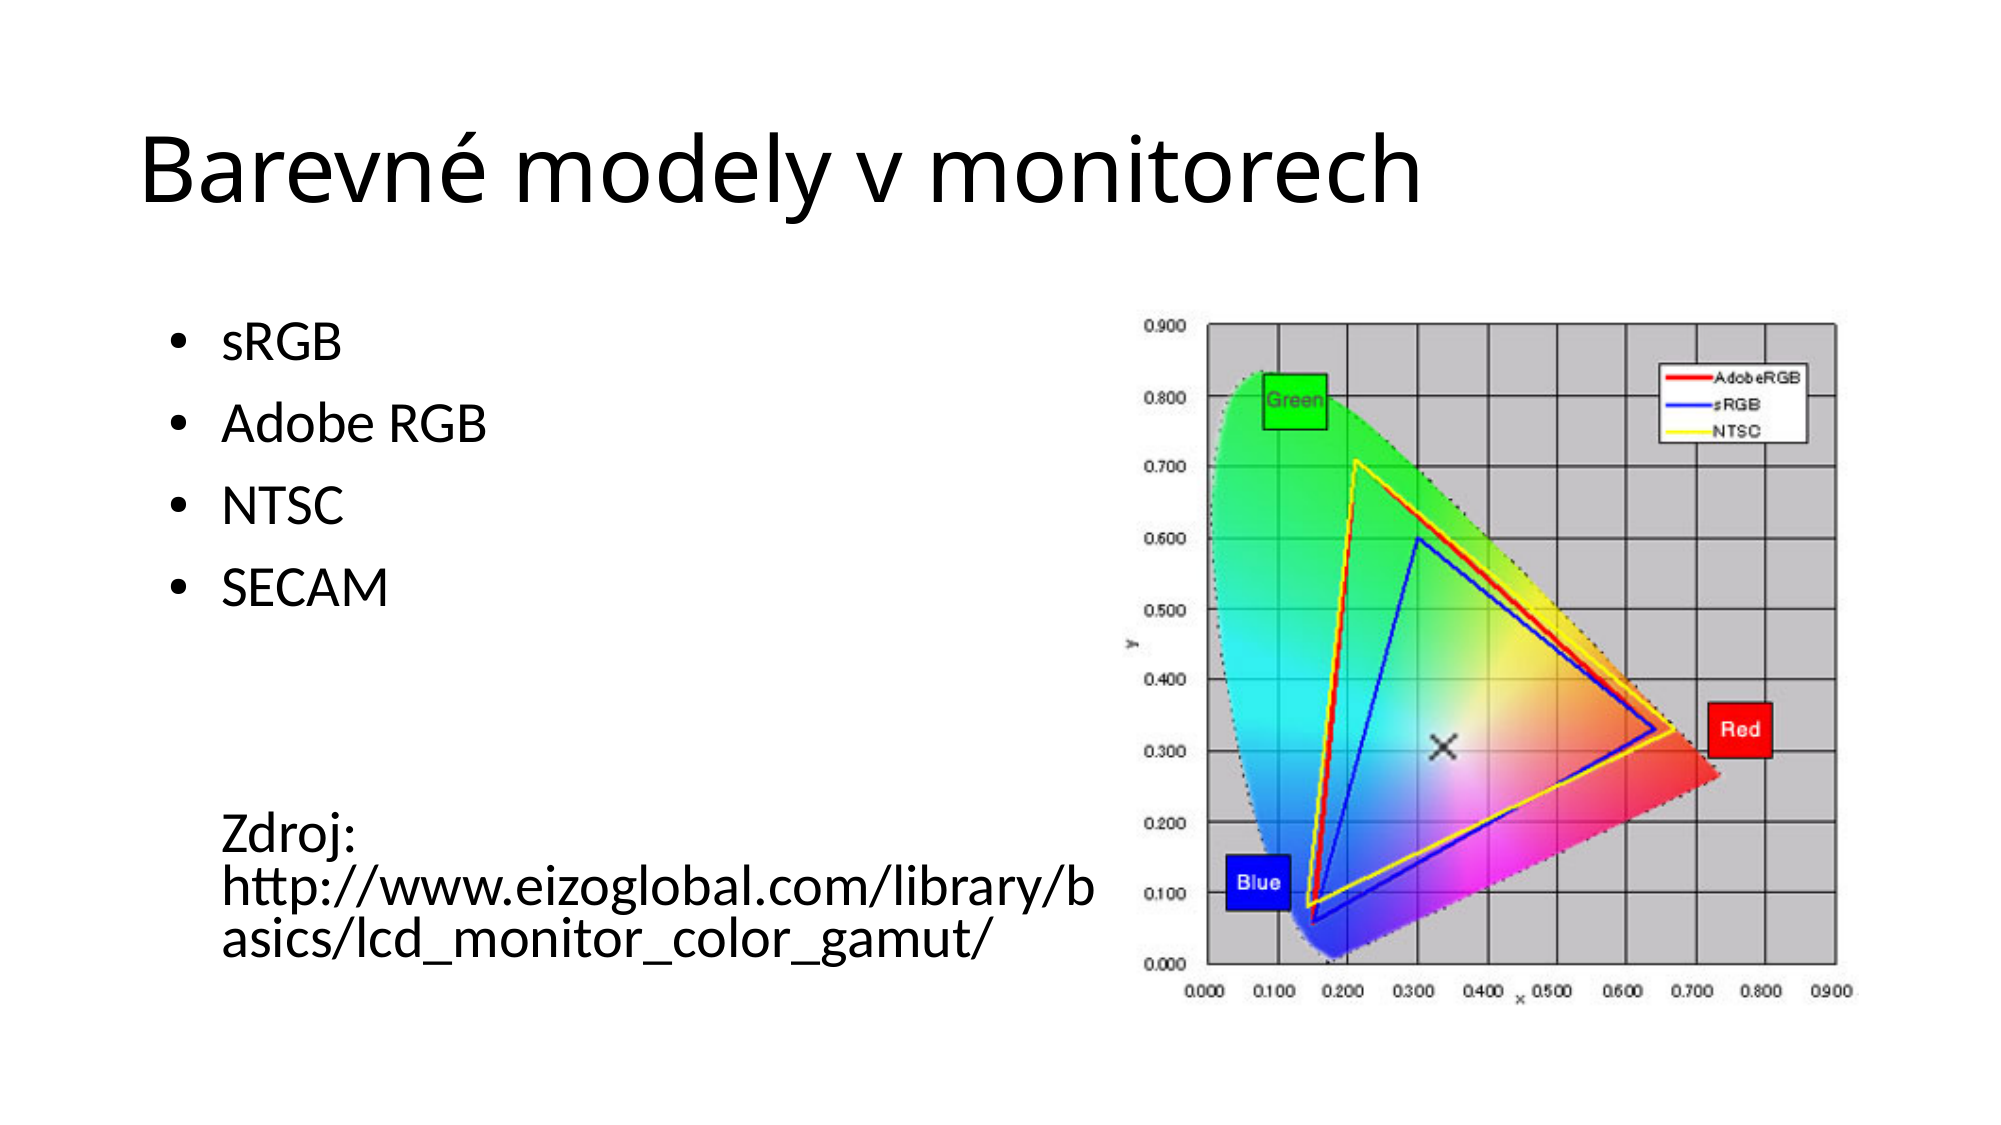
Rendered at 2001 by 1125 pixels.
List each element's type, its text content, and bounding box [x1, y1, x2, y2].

picture [1122, 295, 1859, 1010]
list sRGB Adobe RGB NTSC SECAM Zdroj: http://www.eizoglobal.com/library/basics/lcd_monitor_color_gamut/ [150, 318, 1099, 1125]
title Barevné modely v monitorech [137, 59, 1863, 278]
